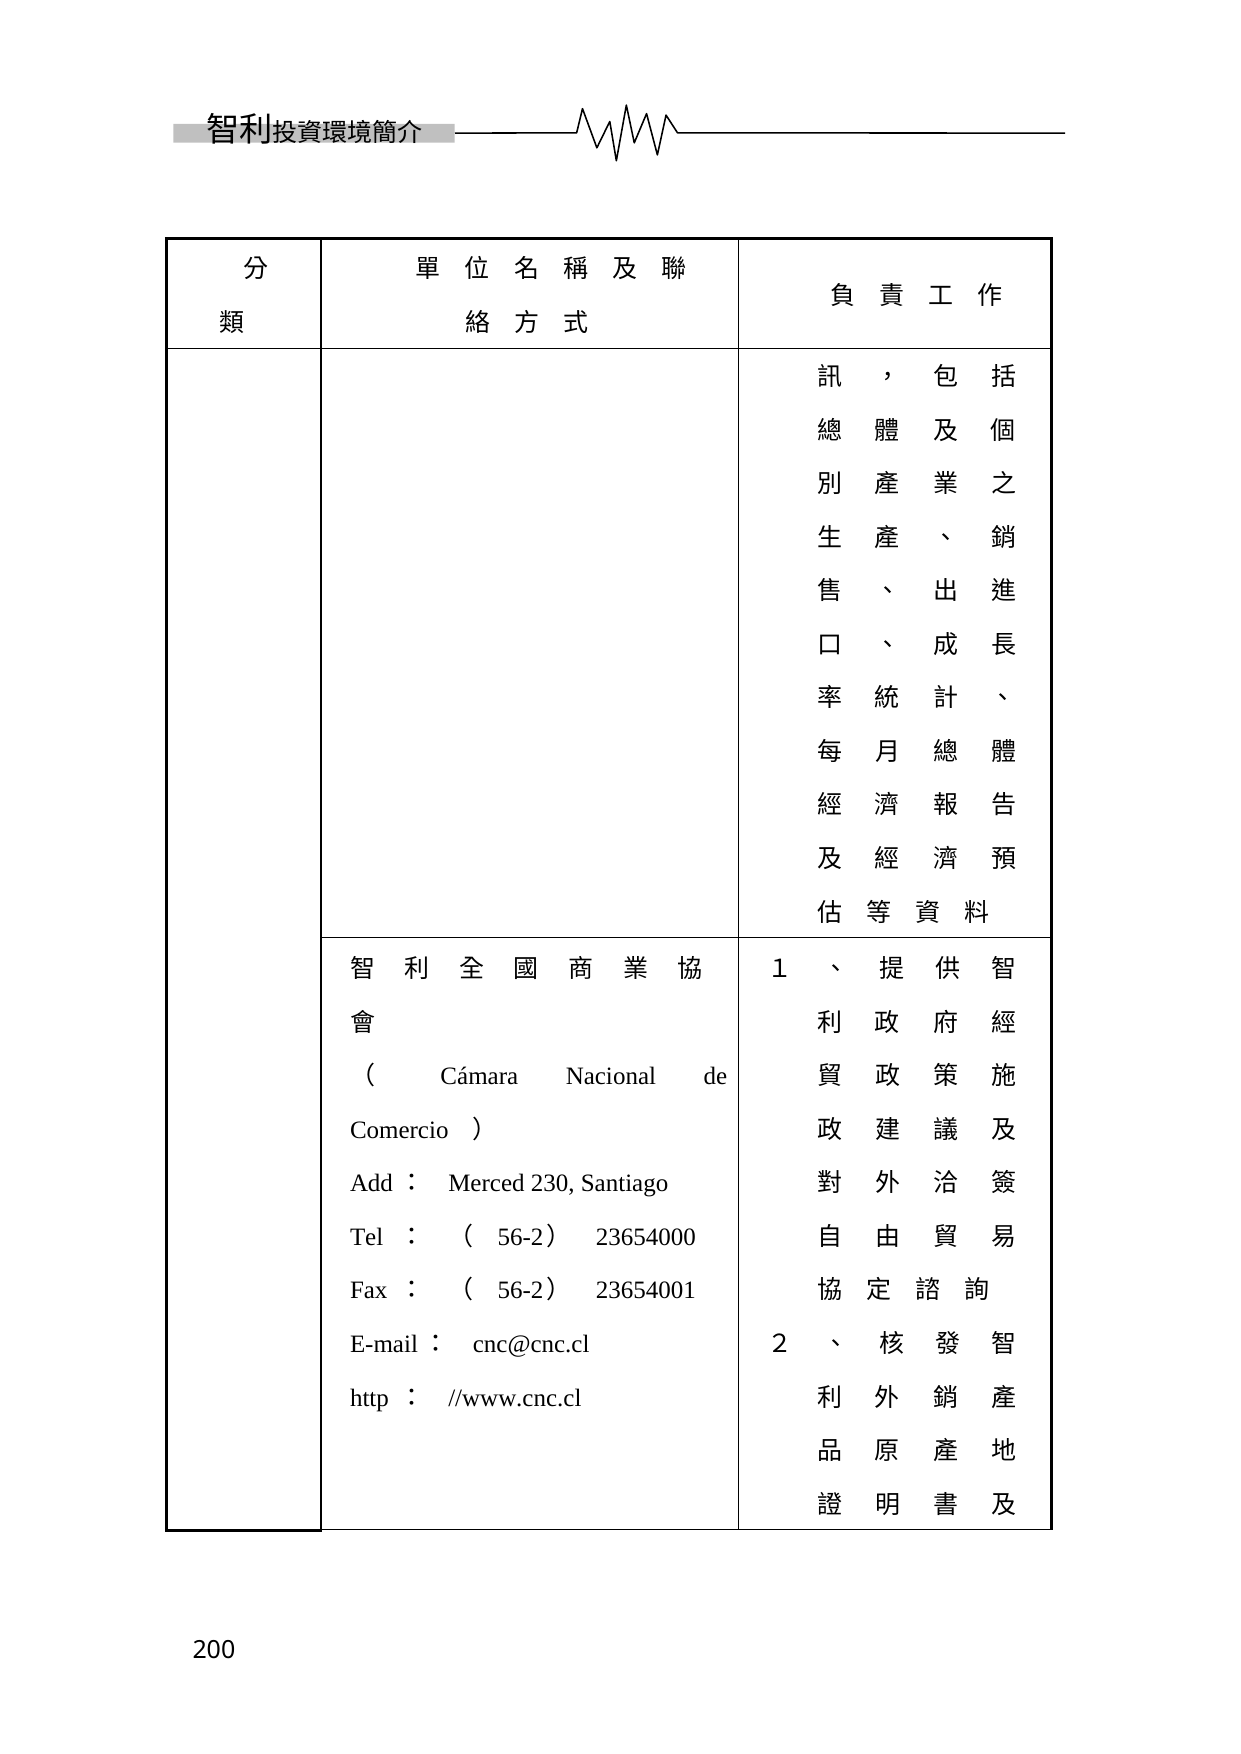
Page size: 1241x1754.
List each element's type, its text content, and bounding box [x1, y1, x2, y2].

table_cell 訊，包括總體及個別產業之生產、銷售、出進口、成長率統計、每月總體經濟報告及經濟預估等資料 [739, 349, 1050, 937]
table_cell [322, 349, 738, 937]
table_header 負責工作 [739, 240, 1050, 347]
table_cell 智利全國商業協會 （Cámara Nacional de Comercio） Add：Merced 230, Santiago Tel：（56-2）23654000 Fax：（56-2）23654001 E-mail：cnc@cnc.cl http：//www.cnc.cl [322, 938, 738, 1529]
table_cell １、提供智利政府經貿政策施政建議及對外洽簽自由貿易協定諮詢 ２、核發智利外銷產品原產地證明書及 [739, 938, 1050, 1529]
table_header 分類 [168, 240, 320, 347]
table_header 單位名稱及聯絡方式 [322, 240, 738, 347]
table_cell [168, 349, 320, 1529]
